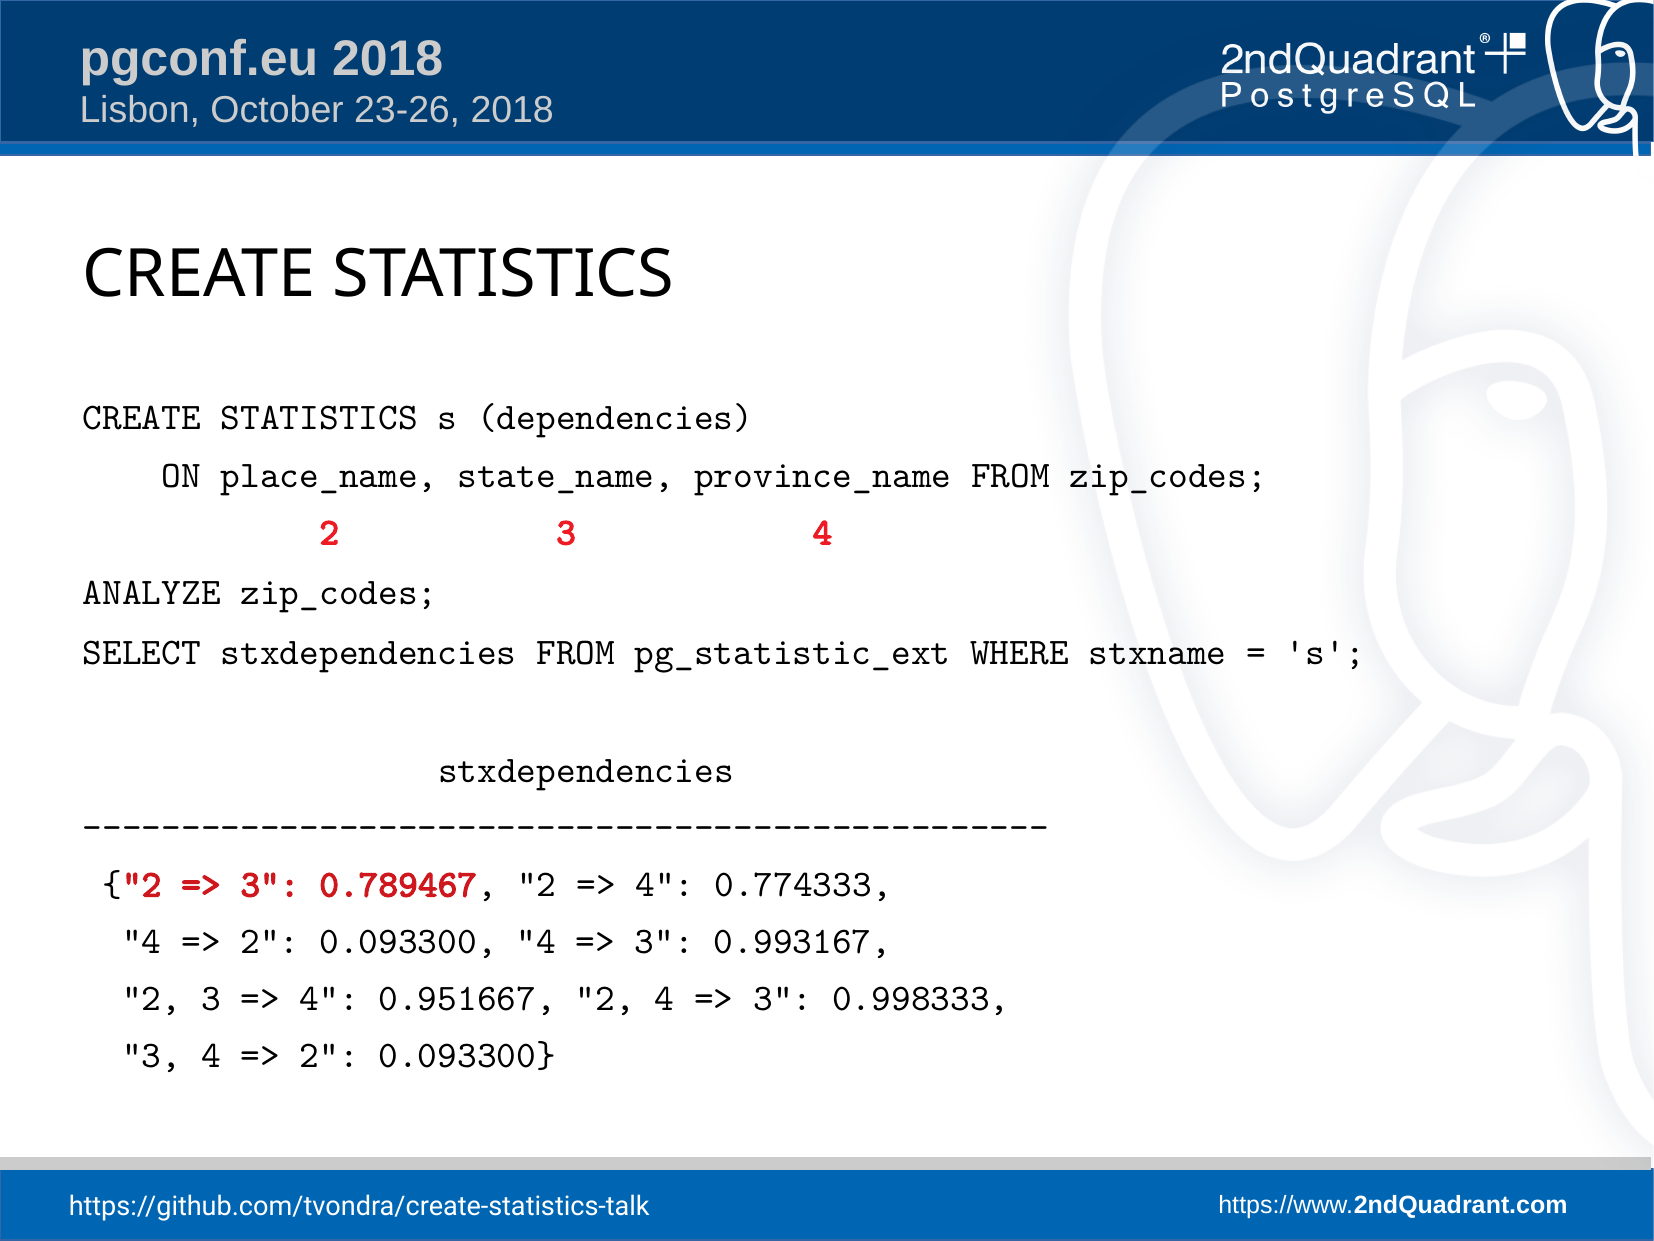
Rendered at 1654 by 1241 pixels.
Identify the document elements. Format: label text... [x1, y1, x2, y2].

picture [632, 0, 1654, 1241]
title CREATE STATISTICS [82, 167, 1571, 375]
list CREATE STATISTICS s (dependencies) ON place_name, state_name, province_name FROM zip_codes; 2 3 4 ANALYZE zip_codes; SELECT stxdependencies FROM pg_statistic_ext WHERE stxname = 's'; stxdependencies ------------------------------------------------- {"2 => 3": 0.789467, "2 => 4": 0.774333, "4 => 2": 0.093300, "4 => 3": 0.993167, "2, 3 => 4": 0.951667, "2, 4 => 3": 0.998333, "3, 4 => 2": 0.093300} [82, 384, 1571, 1104]
